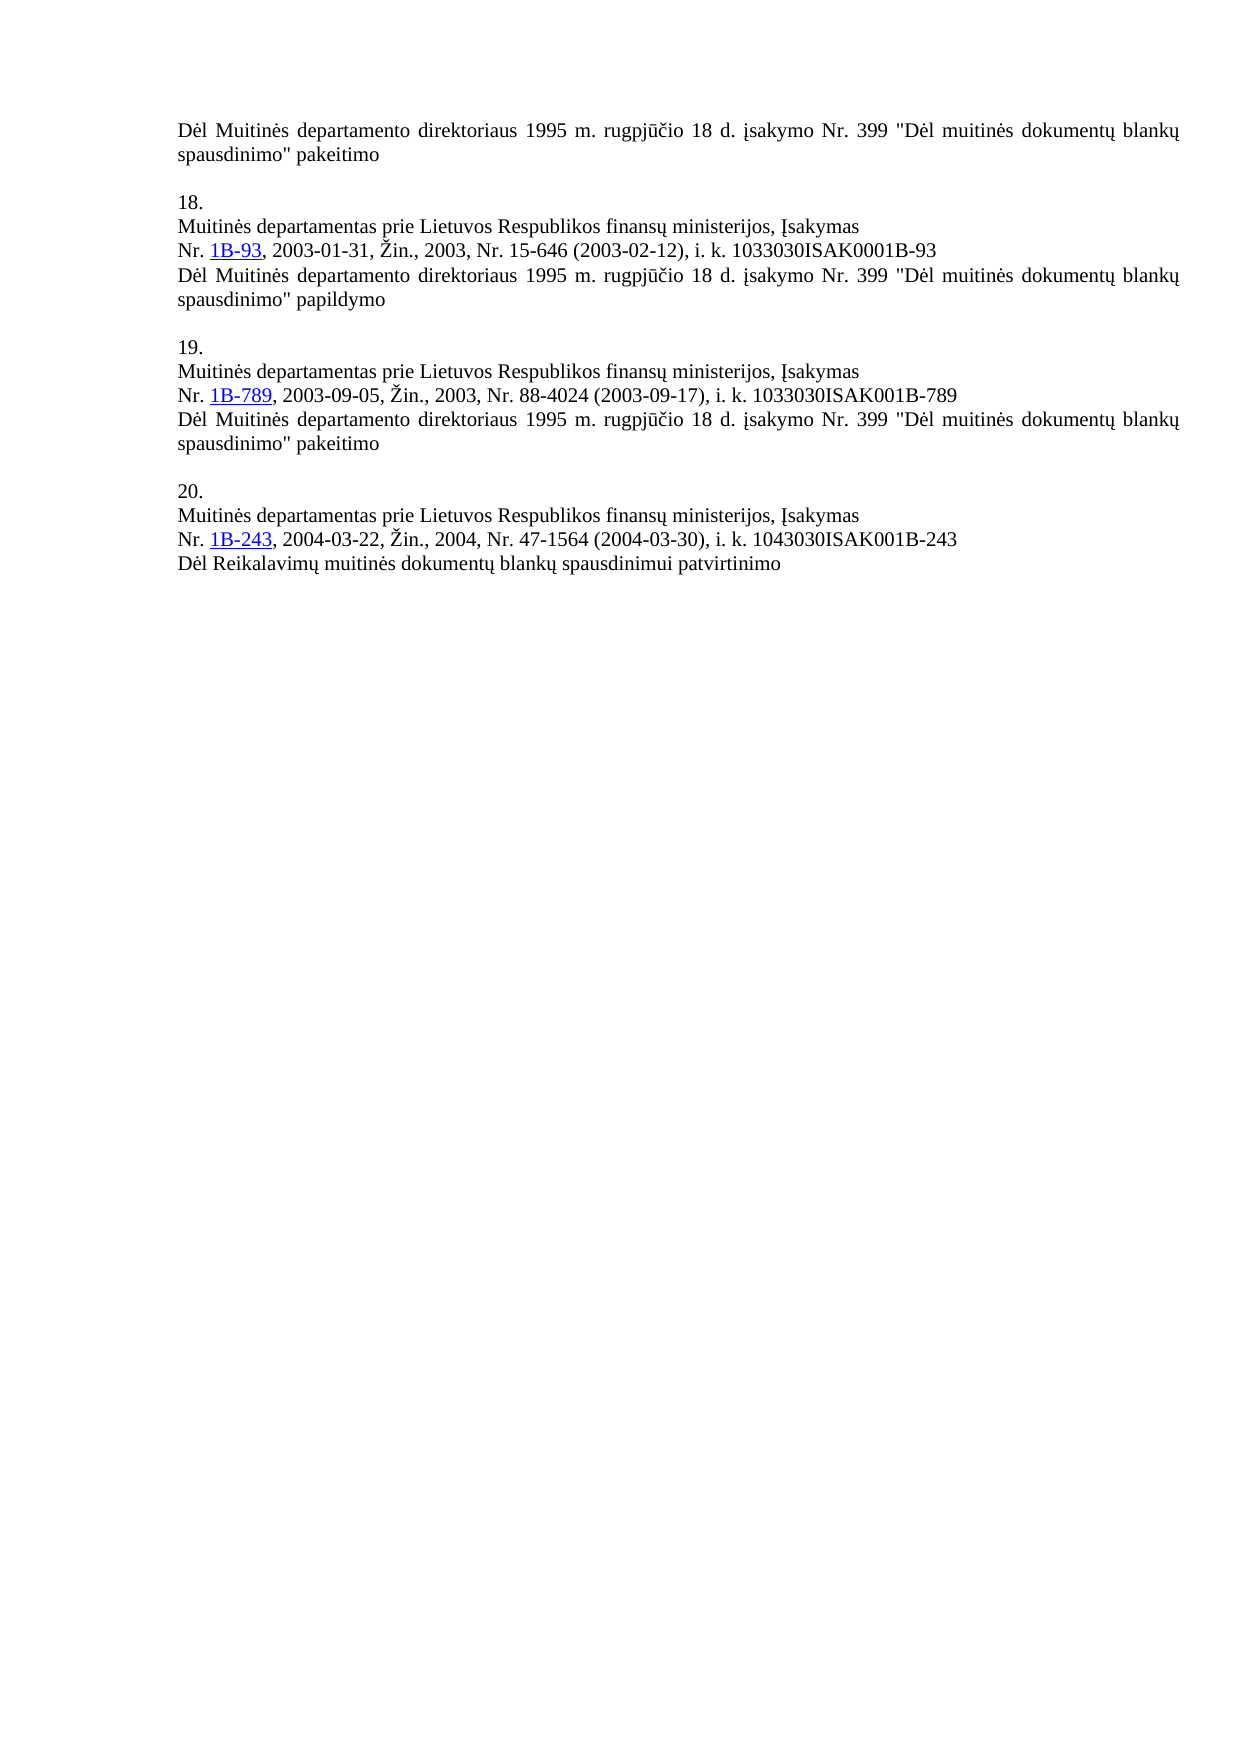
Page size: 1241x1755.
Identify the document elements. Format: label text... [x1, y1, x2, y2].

text Nr. 1B-789, 2003-09-05, Žin., 2003, Nr. 88-4024 (2003-09-17), i. k. 1033030ISAK001B-789 [177, 383, 1181, 407]
text 19. [177, 335, 1181, 359]
text Dėl Reikalavimų muitinės dokumentų blankų spausdinimui patvirtinimo [177, 551, 1181, 575]
text Muitinės departamentas prie Lietuvos Respublikos finansų ministerijos, Įsakymas [177, 359, 1181, 383]
text Dėl Muitinės departamento direktoriaus 1995 m. rugpjūčio 18 d. įsakymo Nr. 399 "Dėl muitinės dokumentų blankų spausdinimo" pakeitimo [177, 118, 1181, 166]
text Nr. 1B-243, 2004-03-22, Žin., 2004, Nr. 47-1564 (2004-03-30), i. k. 1043030ISAK001B-243 [177, 527, 1181, 551]
text Muitinės departamentas prie Lietuvos Respublikos finansų ministerijos, Įsakymas [177, 503, 1181, 527]
text 18. [177, 190, 1181, 214]
text Muitinės departamentas prie Lietuvos Respublikos finansų ministerijos, Įsakymas [177, 214, 1181, 238]
text Dėl Muitinės departamento direktoriaus 1995 m. rugpjūčio 18 d. įsakymo Nr. 399 "Dėl muitinės dokumentų blankų spausdinimo" pakeitimo [177, 407, 1181, 455]
text Dėl Muitinės departamento direktoriaus 1995 m. rugpjūčio 18 d. įsakymo Nr. 399 "Dėl muitinės dokumentų blankų spausdinimo" papildymo [177, 262, 1181, 311]
text Nr. 1B-93, 2003-01-31, Žin., 2003, Nr. 15-646 (2003-02-12), i. k. 1033030ISAK0001B-93 [177, 238, 1181, 262]
text 20. [177, 479, 1181, 503]
